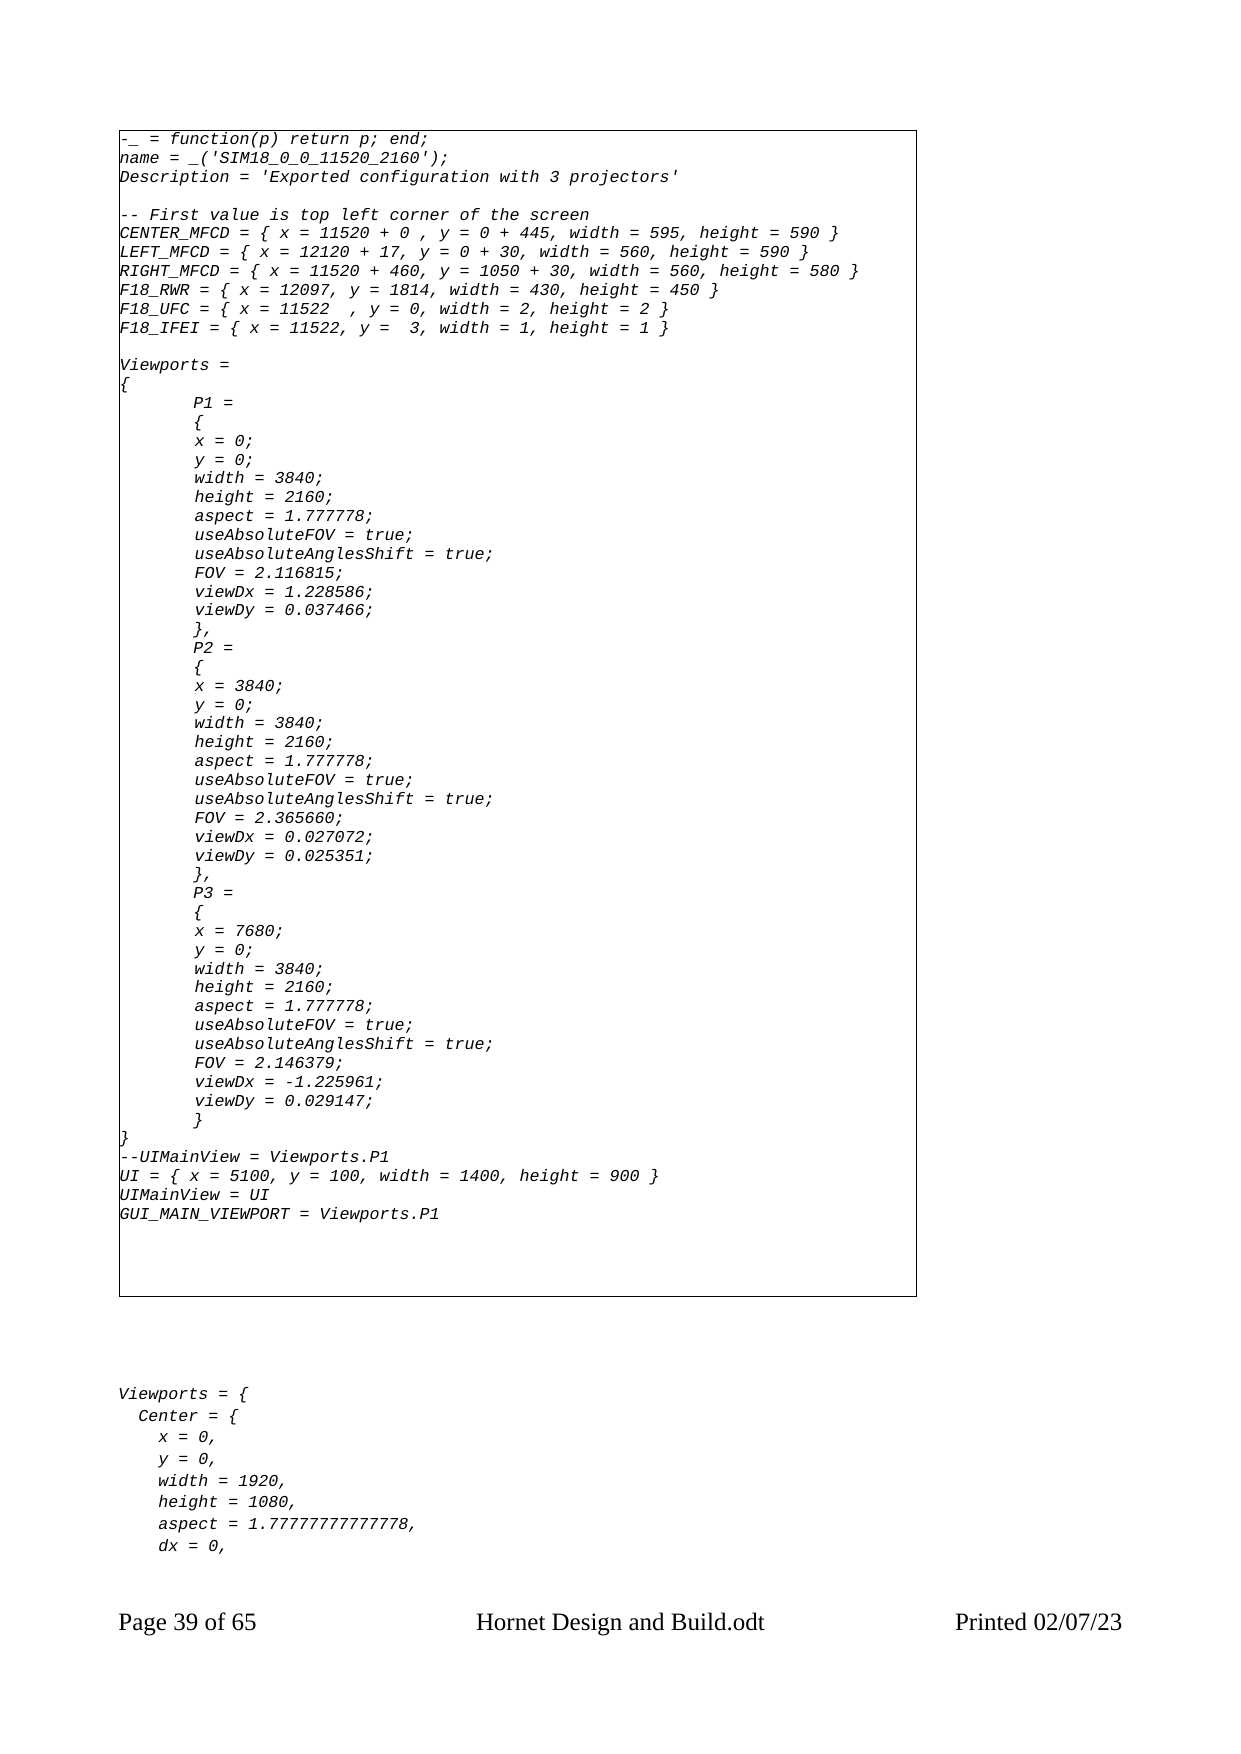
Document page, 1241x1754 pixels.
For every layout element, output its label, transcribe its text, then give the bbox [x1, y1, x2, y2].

text Center = { [118, 1407, 1122, 1426]
text y = 0, [118, 1451, 1122, 1469]
text height = 1080, [118, 1494, 1122, 1513]
text dx = 0, [118, 1537, 1122, 1556]
text Viewports = { [118, 1386, 1122, 1404]
text x = 0, [118, 1429, 1122, 1448]
text aspect = 1.77777777777778, [118, 1516, 1122, 1534]
text width = 1920, [118, 1472, 1122, 1491]
